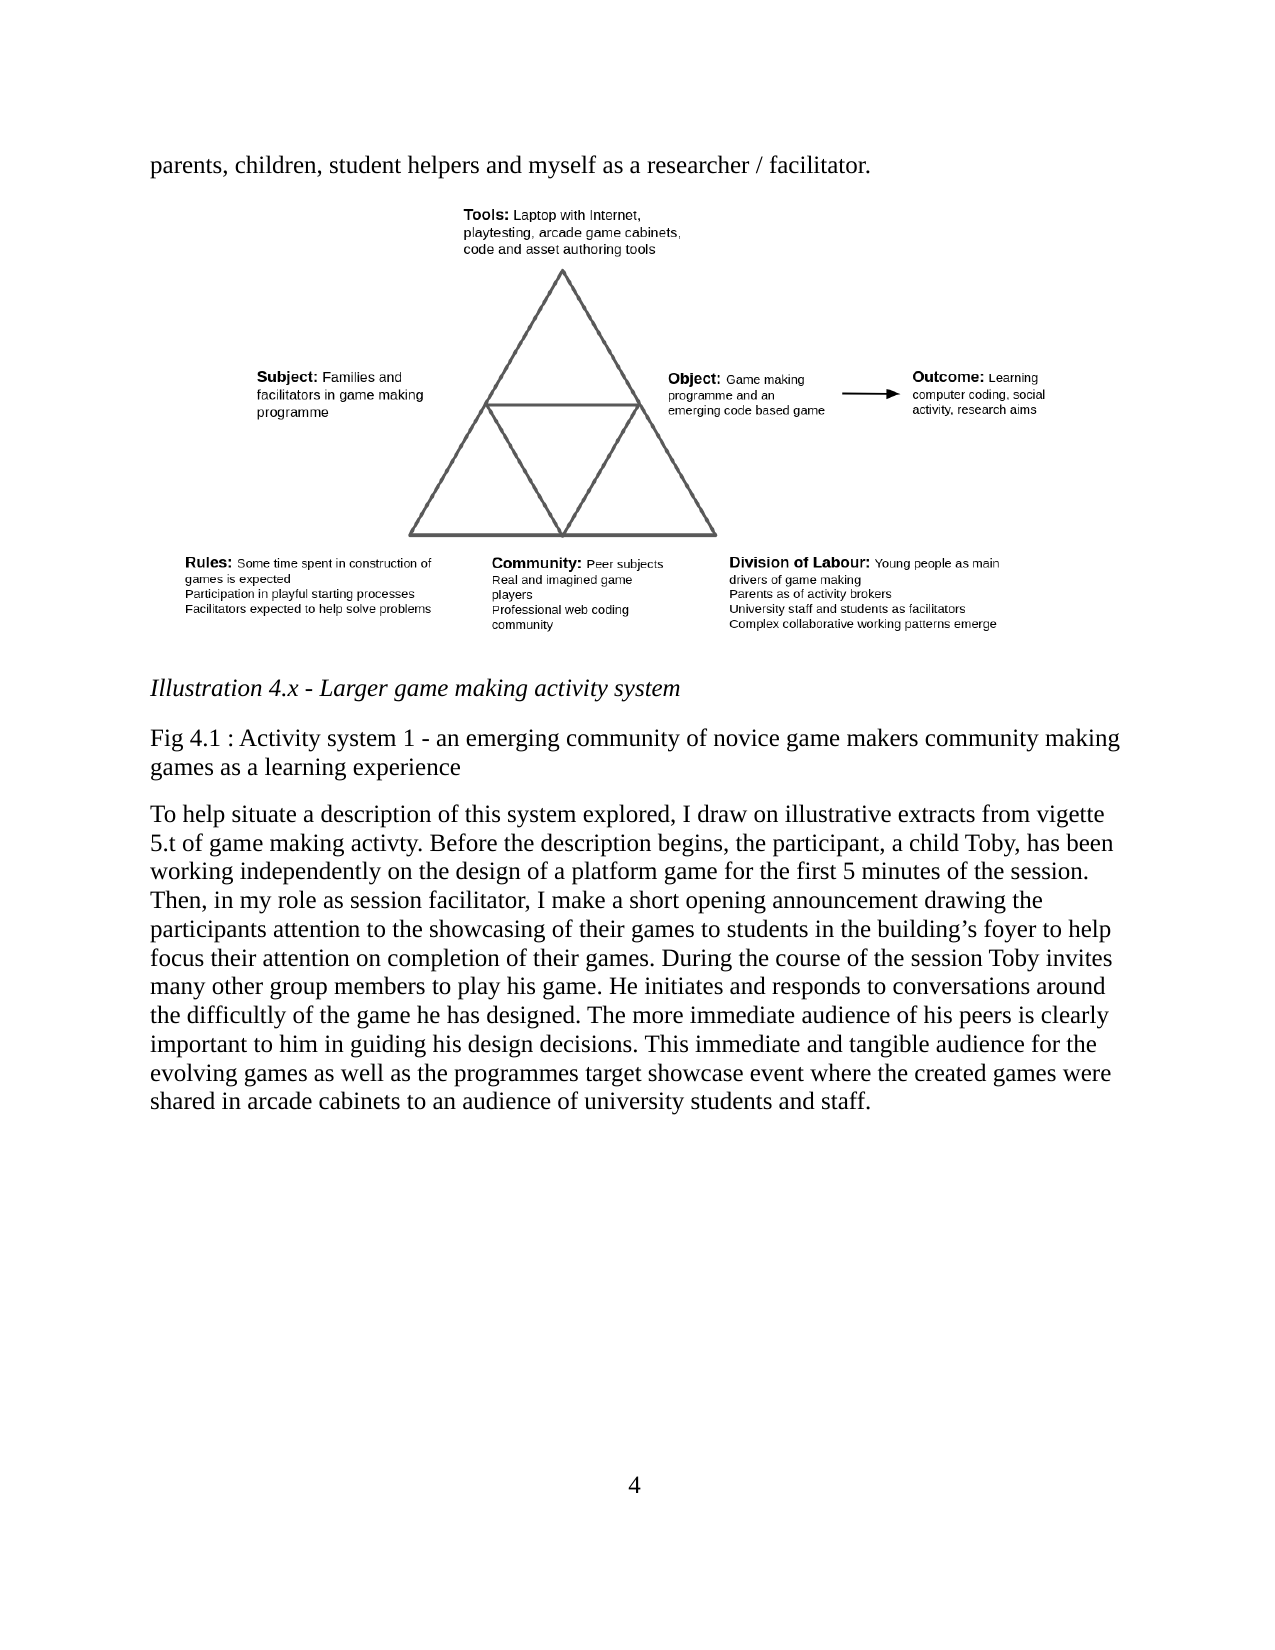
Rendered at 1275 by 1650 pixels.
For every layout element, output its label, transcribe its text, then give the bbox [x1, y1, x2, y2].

text To help situate a description of this system explored, I draw on illustrative extracts from vigette 5.t of game making activty. Before the description begins, the participant, a child Toby, has been working independently on the design of a platform game for the first 5 minutes of the session. Then, in my role as session facilitator, I make a short opening announcement drawing the participants attention to the showcasing of their games to students in the building’s foyer to help focus their attention on completion of their games. During the course of the session Toby invites many other group members to play his game. He initiates and responds to conversations around the difficultly of the game he has designed. The more immediate audience of his peers is clearly important to him in guiding his design decisions. This immediate and tangible audience for the evolving games as well as the programmes target showcase event where the created games were shared in arcade cabinets to an audience of university students and staff. [150, 799, 1125, 1115]
text Fig 4.1 : Activity system 1 - an emerging community of novice game makers community making games as a learning experience [150, 723, 1125, 781]
text Illustration 4.x - Larger game making activity system [150, 673, 1125, 702]
picture [150, 187, 1077, 661]
text parents, children, student helpers and myself as a researcher / facilitator. [150, 150, 1125, 179]
